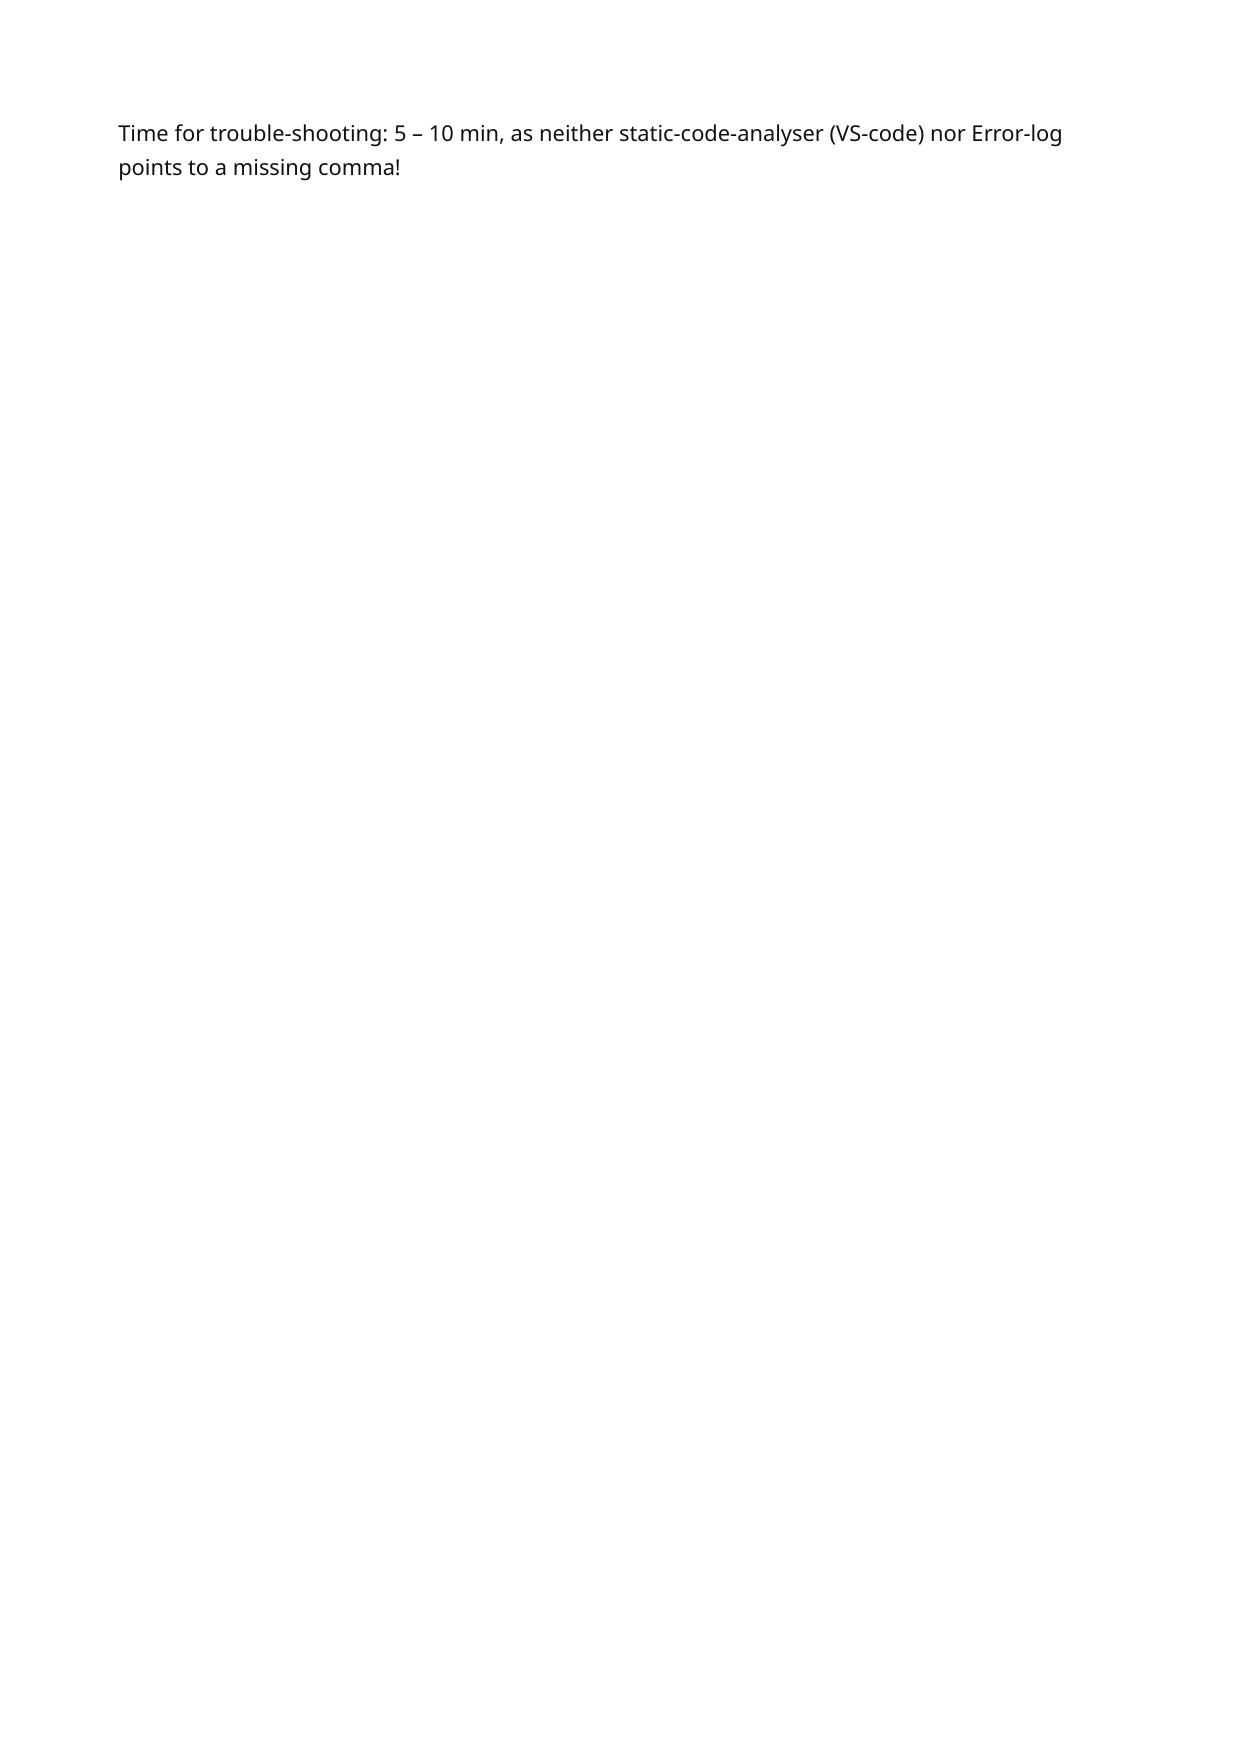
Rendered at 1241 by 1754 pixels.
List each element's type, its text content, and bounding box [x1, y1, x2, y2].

text Time for trouble-shooting: 5 – 10 min, as neither static-code-analyser (VS-code) nor Error-log points to a missing comma! [118, 118, 1122, 182]
